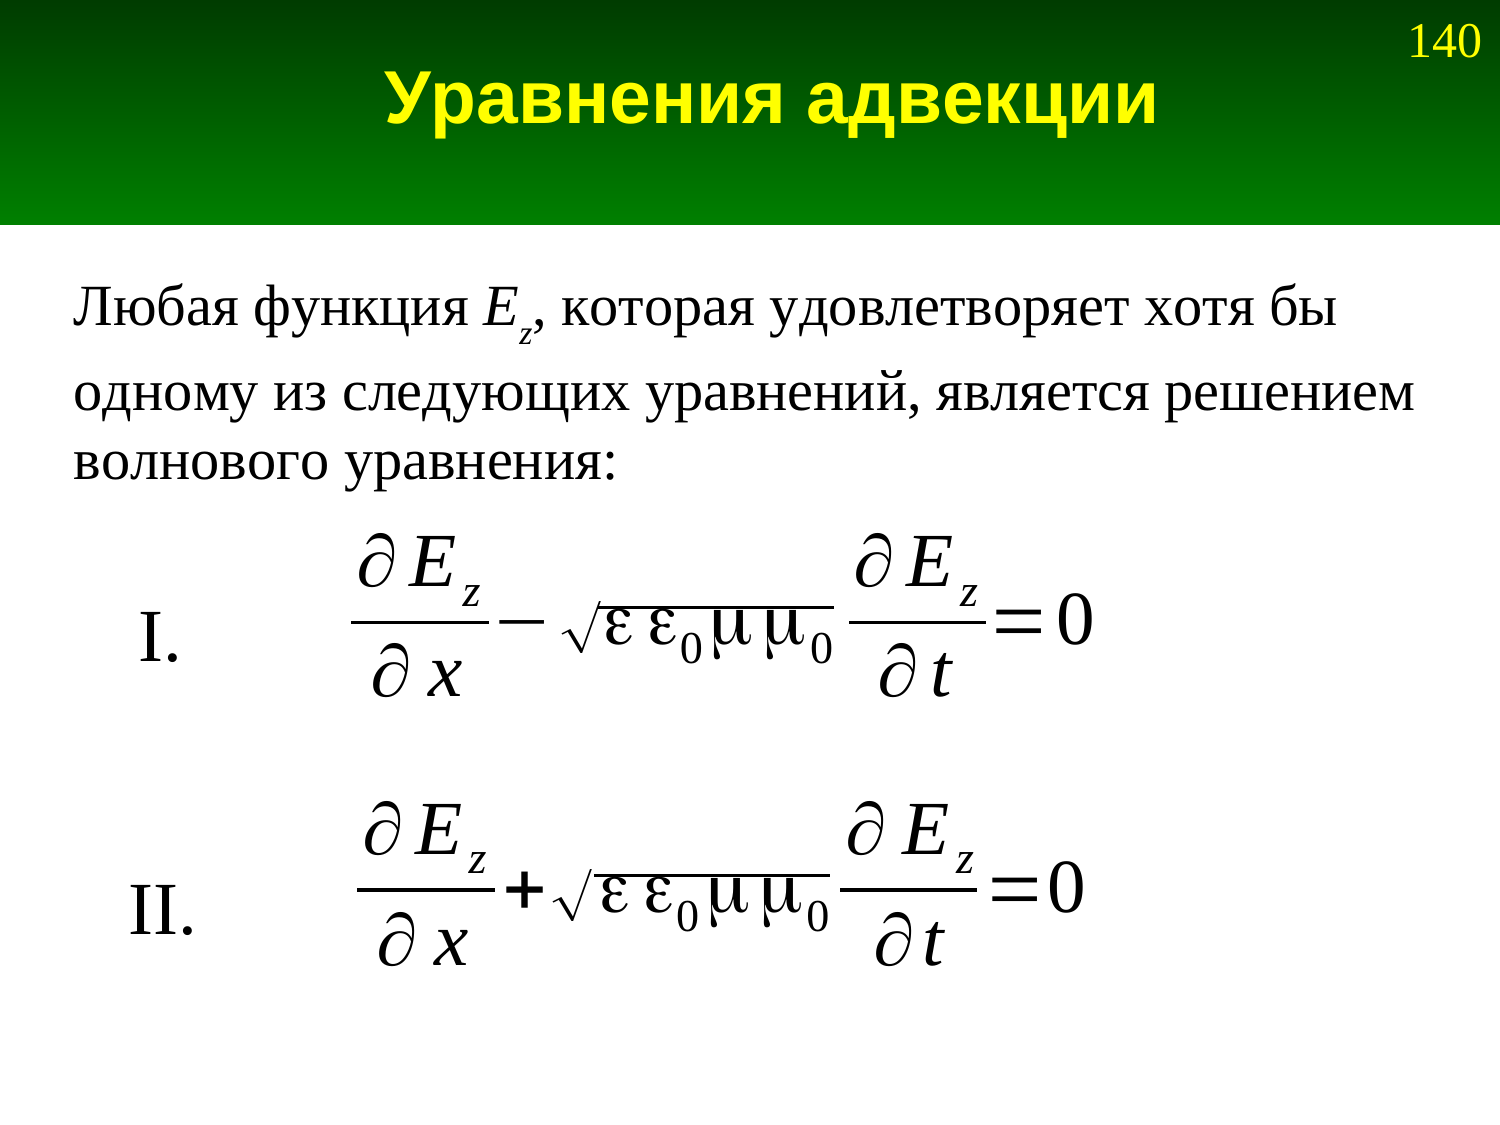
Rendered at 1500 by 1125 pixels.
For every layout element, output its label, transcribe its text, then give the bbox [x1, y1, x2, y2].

text_box Любая функция Ez, которая удовлетворяет хотя бы одному из следующих уравнений, является решением волнового уравнения: [59, 259, 1441, 499]
chart [327, 520, 1115, 715]
text_box II. [114, 851, 213, 957]
text_box I. [124, 578, 198, 684]
chart [333, 788, 1109, 983]
title Уравнения адвекции [123, 0, 1399, 192]
